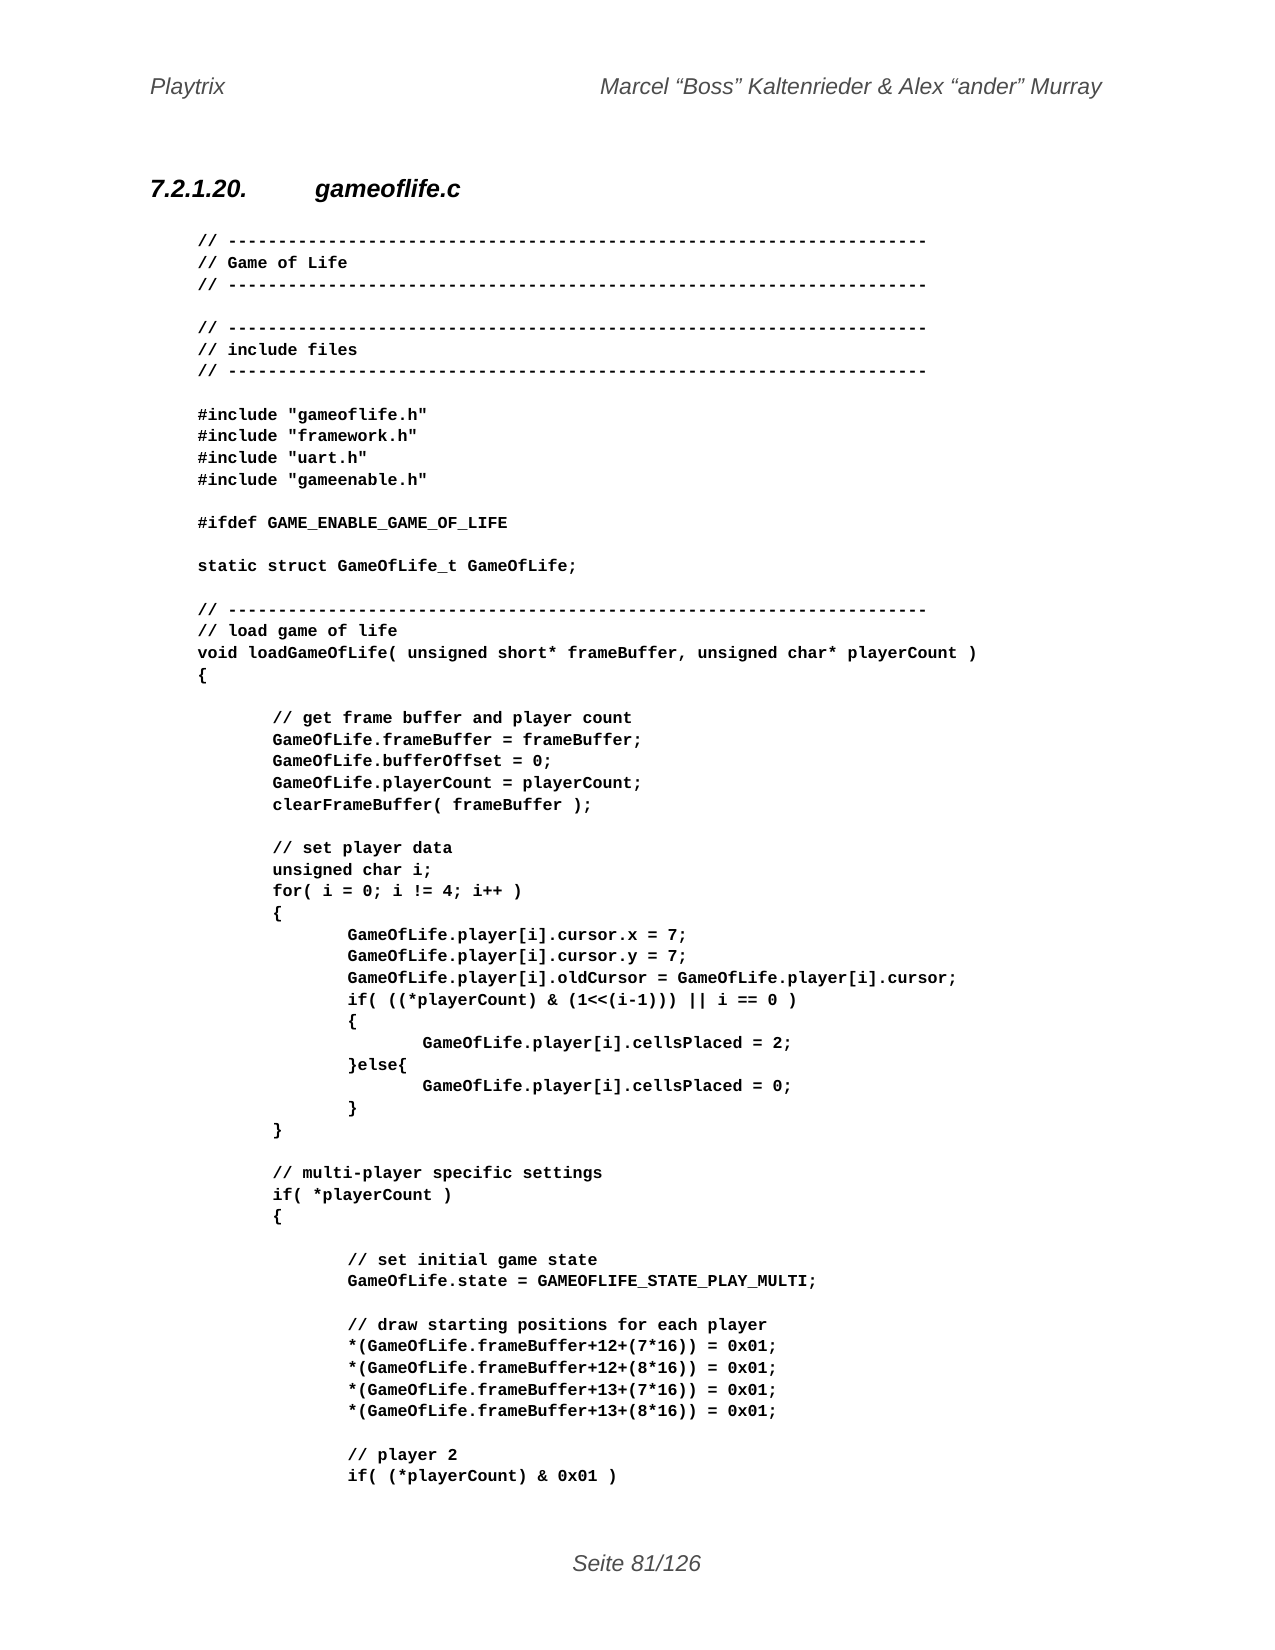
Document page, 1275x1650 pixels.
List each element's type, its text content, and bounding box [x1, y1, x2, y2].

text // ---------------------------------------------------------------------- [197, 276, 1125, 295]
text } [197, 1121, 1125, 1140]
text clearFrameBuffer( frameBuffer ); [197, 796, 1125, 815]
text GameOfLife.bufferOffset = 0; [197, 753, 1125, 772]
text // set player data [197, 839, 1125, 858]
text // ---------------------------------------------------------------------- [197, 363, 1125, 382]
text if( ((*playerCount) & (1<<(i-1))) || i == 0 ) [197, 991, 1125, 1010]
text #ifdef GAME_ENABLE_GAME_OF_LIFE [197, 514, 1125, 533]
text // Game of Life [197, 254, 1125, 273]
text } [197, 1099, 1125, 1118]
text *(GameOfLife.frameBuffer+13+(7*16)) = 0x01; [197, 1381, 1125, 1400]
text { [197, 1208, 1125, 1227]
text { [197, 1013, 1125, 1032]
text GameOfLife.player[i].cellsPlaced = 2; [197, 1034, 1125, 1053]
subtitle gameoflife.c [150, 175, 1125, 203]
text // ---------------------------------------------------------------------- [197, 319, 1125, 338]
text for( i = 0; i != 4; i++ ) [197, 883, 1125, 902]
text // ---------------------------------------------------------------------- [197, 601, 1125, 620]
text GameOfLife.frameBuffer = frameBuffer; [197, 731, 1125, 750]
text GameOfLife.player[i].oldCursor = GameOfLife.player[i].cursor; [197, 969, 1125, 988]
text // multi-player specific settings [197, 1164, 1125, 1183]
text // draw starting positions for each player [197, 1316, 1125, 1335]
text if( (*playerCount) & 0x01 ) [197, 1468, 1125, 1487]
text #include "gameoflife.h" [197, 406, 1125, 425]
text if( *playerCount ) [197, 1186, 1125, 1205]
text #include "uart.h" [197, 449, 1125, 468]
text void loadGameOfLife( unsigned short* frameBuffer, unsigned char* playerCount ) [197, 644, 1125, 663]
text unsigned char i; [197, 861, 1125, 880]
text #include "gameenable.h" [197, 471, 1125, 490]
text *(GameOfLife.frameBuffer+13+(8*16)) = 0x01; [197, 1403, 1125, 1422]
text GameOfLife.player[i].cursor.x = 7; [197, 926, 1125, 945]
text // player 2 [197, 1446, 1125, 1465]
text GameOfLife.player[i].cellsPlaced = 0; [197, 1078, 1125, 1097]
text // load game of life [197, 623, 1125, 642]
text GameOfLife.playerCount = playerCount; [197, 774, 1125, 793]
text GameOfLife.player[i].cursor.y = 7; [197, 948, 1125, 967]
text // set initial game state [197, 1251, 1125, 1270]
text { [197, 666, 1125, 685]
text }else{ [197, 1056, 1125, 1075]
text // get frame buffer and player count [197, 709, 1125, 728]
text *(GameOfLife.frameBuffer+12+(7*16)) = 0x01; [197, 1338, 1125, 1357]
text // ---------------------------------------------------------------------- [197, 233, 1125, 252]
text #include "framework.h" [197, 428, 1125, 447]
text GameOfLife.state = GAMEOFLIFE_STATE_PLAY_MULTI; [197, 1273, 1125, 1292]
text { [197, 904, 1125, 923]
text static struct GameOfLife_t GameOfLife; [197, 558, 1125, 577]
text // include files [197, 341, 1125, 360]
text *(GameOfLife.frameBuffer+12+(8*16)) = 0x01; [197, 1359, 1125, 1378]
